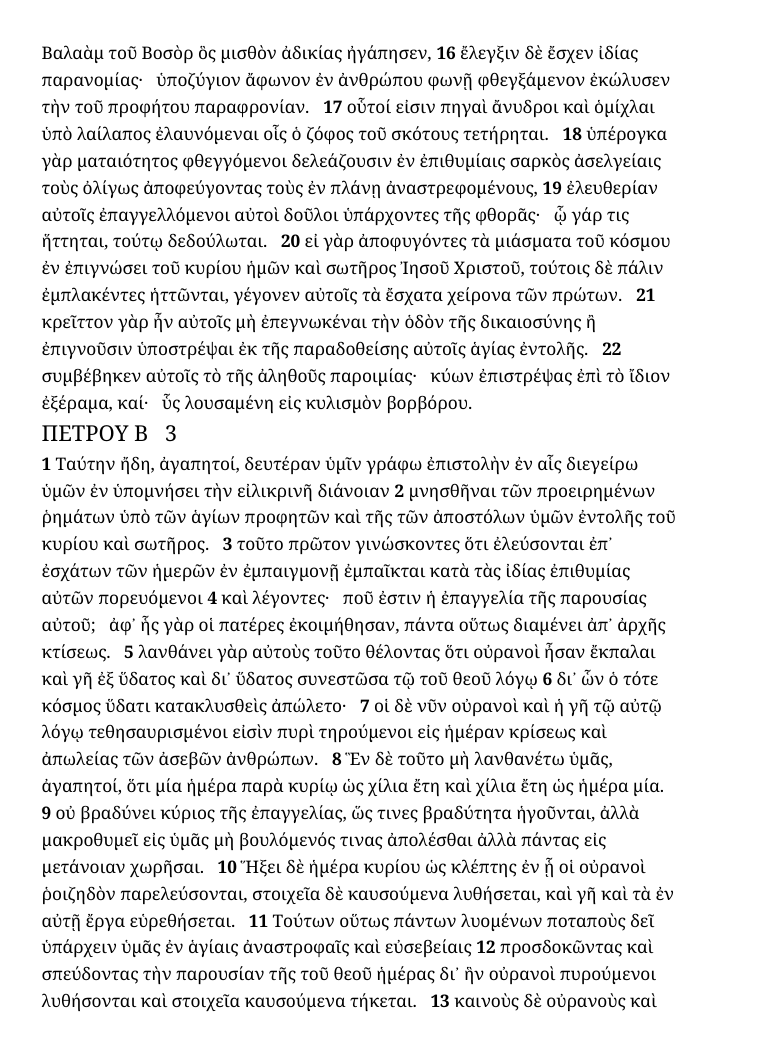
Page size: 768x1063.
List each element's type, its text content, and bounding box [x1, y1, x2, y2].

text ΠΕΤΡΟΥ Β 3 [41, 418, 685, 447]
text 1 Ταύτην ἤδη, ἀγαπητοί, δευτέραν ὑμῖν γράφω ἐπιστολὴν ἐν αἷς διεγείρω ὑμῶν ἐν ὑπομνήσει τὴν εἰλικρινῆ διάνοιαν 2 μνησθῆναι τῶν προειρημένων ῥημάτων ὑπὸ τῶν ἁγίων προφητῶν καὶ τῆς τῶν ἀποστόλων ὑμῶν ἐντολῆς τοῦ κυρίου καὶ σωτῆρος. 3 τοῦτο πρῶτον γινώσκοντες ὅτι ἐλεύσονται ἐπ᾽ ἐσχάτων τῶν ἡμερῶν ἐν ἐμπαιγμονῇ ἐμπαῖκται κατὰ τὰς ἰδίας ἐπιθυμίας αὐτῶν πορευόμενοι 4 καὶ λέγοντες· ποῦ ἐστιν ἡ ἐπαγγελία τῆς παρουσίας αὐτοῦ; ἀφ᾽ ἧς γὰρ οἱ πατέρες ἐκοιμήθησαν, πάντα οὕτως διαμένει ἀπ᾽ ἀρχῆς κτίσεως. 5 λανθάνει γὰρ αὐτοὺς τοῦτο θέλοντας ὅτι οὐρανοὶ ἦσαν ἔκπαλαι καὶ γῆ ἐξ ὕδατος καὶ δι᾽ ὕδατος συνεστῶσα τῷ τοῦ θεοῦ λόγῳ 6 δι᾽ ὧν ὁ τότε κόσμος ὕδατι κατακλυσθεὶς ἀπώλετο· 7 οἱ δὲ νῦν οὐρανοὶ καὶ ἡ γῆ τῷ αὐτῷ λόγῳ τεθησαυρισμένοι εἰσὶν πυρὶ τηρούμενοι εἰς ἡμέραν κρίσεως καὶ ἀπωλείας τῶν ἀσεβῶν ἀνθρώπων. 8 Ἓν δὲ τοῦτο μὴ λανθανέτω ὑμᾶς, ἀγαπητοί, ὅτι μία ἡμέρα παρὰ κυρίῳ ὡς χίλια ἔτη καὶ χίλια ἔτη ὡς ἡμέρα μία. 9 οὐ βραδύνει κύριος τῆς ἐπαγγελίας, ὥς τινες βραδύτητα ἡγοῦνται, ἀλλὰ μακροθυμεῖ εἰς ὑμᾶς μὴ βουλόμενός τινας ἀπολέσθαι ἀλλὰ πάντας εἰς μετάνοιαν χωρῆσαι. 10 Ἥξει δὲ ἡμέρα κυρίου ὡς κλέπτης ἐν ᾗ οἱ οὐρανοὶ ῥοιζηδὸν παρελεύσονται, στοιχεῖα δὲ καυσούμενα λυθήσεται, καὶ γῆ καὶ τὰ ἐν αὐτῇ ἔργα εὑρεθήσεται. 11 Τούτων οὕτως πάντων λυομένων ποταποὺς δεῖ ὑπάρχειν ὑμᾶς ἐν ἁγίαις ἀναστροφαῖς καὶ εὐσεβείαις 12 προσδοκῶντας καὶ σπεύδοντας τὴν παρουσίαν τῆς τοῦ θεοῦ ἡμέρας δι᾽ ἣν οὐρανοὶ πυρούμενοι λυθήσονται καὶ στοιχεῖα καυσούμενα τήκεται. 13 καινοὺς δὲ οὐρανοὺς καὶ [41, 452, 685, 1013]
text Βαλαὰμ τοῦ Βοσὸρ ὃς μισθὸν ἀδικίας ἠγάπησεν, 16 ἔλεγξιν δὲ ἔσχεν ἰδίας παρανομίας· ὑποζύγιον ἄφωνον ἐν ἀνθρώπου φωνῇ φθεγξάμενον ἐκώλυσεν τὴν τοῦ προφήτου παραφρονίαν. 17 οὗτοί εἰσιν πηγαὶ ἄνυδροι καὶ ὁμίχλαι ὑπὸ λαίλαπος ἐλαυνόμεναι οἷς ὁ ζόφος τοῦ σκότους τετήρηται. 18 ὑπέρογκα γὰρ ματαιότητος φθεγγόμενοι δελεάζουσιν ἐν ἐπιθυμίαις σαρκὸς ἀσελγείαις τοὺς ὀλίγως ἀποφεύγοντας τοὺς ἐν πλάνῃ ἀναστρεφομένους, 19 ἐλευθερίαν αὐτοῖς ἐπαγγελλόμενοι αὐτοὶ δοῦλοι ὑπάρχοντες τῆς φθορᾶς· ᾧ γάρ τις ἥττηται, τούτῳ δεδούλωται. 20 εἰ γὰρ ἀποφυγόντες τὰ μιάσματα τοῦ κόσμου ἐν ἐπιγνώσει τοῦ κυρίου ἡμῶν καὶ σωτῆρος Ἰησοῦ Χριστοῦ, τούτοις δὲ πάλιν ἐμπλακέντες ἡττῶνται, γέγονεν αὐτοῖς τὰ ἔσχατα χείρονα τῶν πρώτων. 21 κρεῖττον γὰρ ἦν αὐτοῖς μὴ ἐπεγνωκέναι τὴν ὁδὸν τῆς δικαιοσύνης ἢ ἐπιγνοῦσιν ὑποστρέψαι ἐκ τῆς παραδοθείσης αὐτοῖς ἁγίας ἐντολῆς. 22 συμβέβηκεν αὐτοῖς τὸ τῆς ἀληθοῦς παροιμίας· κύων ἐπιστρέψας ἐπὶ τὸ ἴδιον ἐξέραμα, καί· ὗς λουσαμένη εἰς κυλισμὸν βορβόρου. [41, 41, 685, 414]
